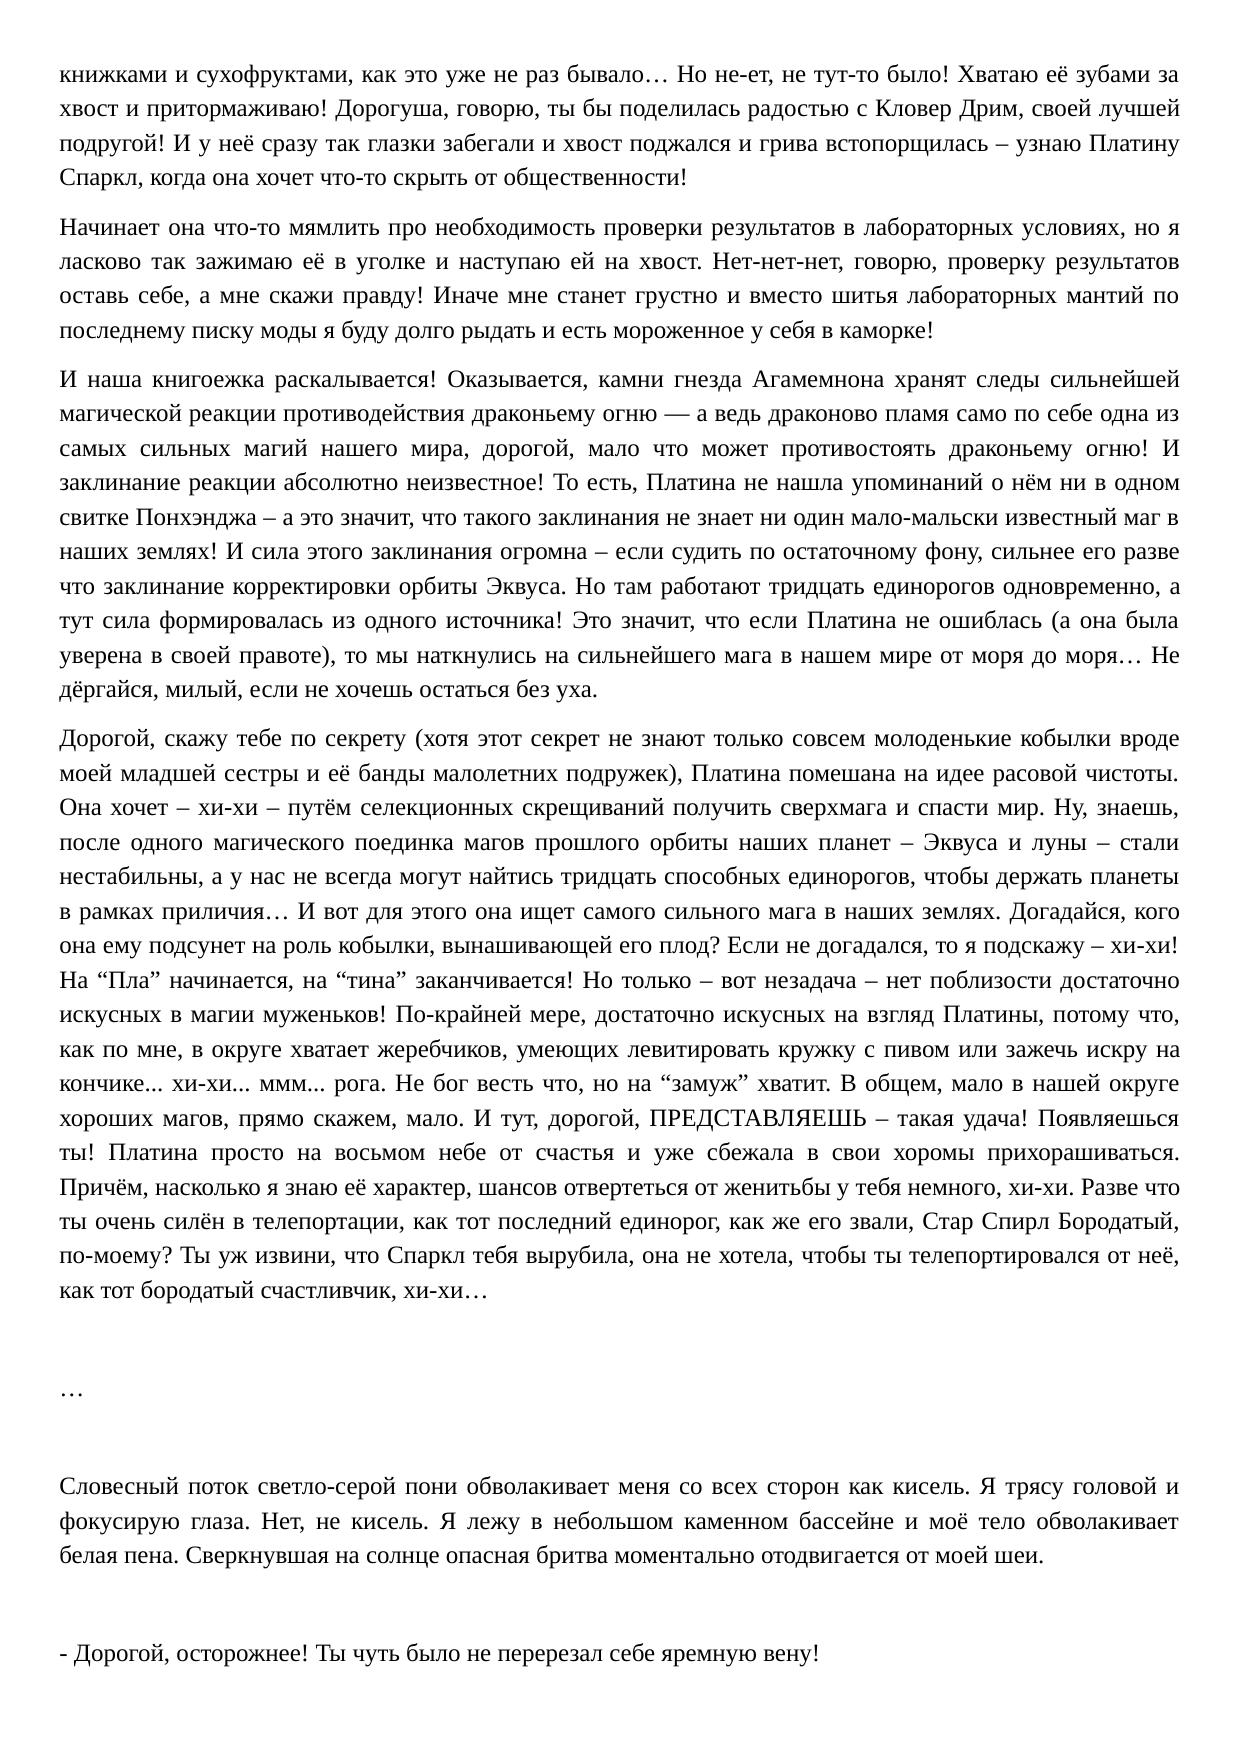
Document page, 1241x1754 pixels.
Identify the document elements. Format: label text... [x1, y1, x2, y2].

text … [59, 1373, 1181, 1402]
text И наша книгоежка раскалывается! Оказывается, камни гнезда Агамемнона хранят следы сильнейшей магической реакции противодействия драконьему огню — а ведь драконово пламя само по себе одна из самых сильных магий нашего мира, дорогой, мало что может противостоять драконьему огню! И заклинание реакции абсолютно неизвестное! То есть, Платина не нашла упоминаний о нём ни в одном свитке Понхэнджа – а это значит, что такого заклинания не знает ни один мало-мальски известный маг в наших землях! И сила этого заклинания огромна – если судить по остаточному фону, сильнее его разве что заклинание корректировки орбиты Эквуса. Но там работают тридцать единорогов одновременно, а тут сила формировалась из одного источника! Это значит, что если Платина не ошиблась (а она была уверена в своей правоте), то мы наткнулись на сильнейшего мага в нашем мире от моря до моря… Не дёргайся, милый, если не хочешь остаться без уха. [59, 364, 1181, 703]
text книжками и сухофруктами, как это уже не раз бывало… Но не-ет, не тут-то было! Хватаю её зубами за хвост и притормаживаю! Дорогуша, говорю, ты бы поделилась радостью с Кловер Дрим, своей лучшей подругой! И у неё сразу так глазки забегали и хвост поджался и грива встопорщилась – узнаю Платину Спаркл, когда она хочет что-то скрыть от общественности! [59, 59, 1181, 191]
text - Дорогой, осторожнее! Ты чуть было не перерезал себе яремную вену! [59, 1638, 1181, 1667]
text Начинает она что-то мямлить про необходимость проверки результатов в лабораторных условиях, но я ласково так зажимаю её в уголке и наступаю ей на хвост. Нет-нет-нет, говорю, проверку результатов оставь себе, а мне скажи правду! Иначе мне станет грустно и вместо шитья лабораторных мантий по последнему писку моды я буду долго рыдать и есть мороженное у себя в каморке! [59, 212, 1181, 344]
text Словесный поток светло-серой пони обволакивает меня со всех сторон как кисель. Я трясу головой и фокусирую глаза. Нет, не кисель. Я лежу в небольшом каменном бассейне и моё тело обволакивает белая пена. Сверкнувшая на солнце опасная бритва моментально отодвигается от моей шеи. [59, 1471, 1181, 1569]
text Дорогой, скажу тебе по секрету (хотя этот секрет не знают только совсем молоденькие кобылки вроде моей младшей сестры и её банды малолетних подружек), Платина помешана на идее расовой чистоты. Она хочет – хи-хи – путём селекционных скрещиваний получить сверхмага и спасти мир. Ну, знаешь, после одного магического поединка магов прошлого орбиты наших планет – Эквуса и луны – стали нестабильны, а у нас не всегда могут найтись тридцать способных единорогов, чтобы держать планеты в рамках приличия… И вот для этого она ищет самого сильного мага в наших землях. Догадайся, кого она ему подсунет на роль кобылки, вынашивающей его плод? Если не догадался, то я подскажу – хи-хи! На “Пла” начинается, на “тина” заканчивается! Но только – вот незадача – нет поблизости достаточно искусных в магии муженьков! По-крайней мере, достаточно искусных на взгляд Платины, потому что, как по мне, в округе хватает жеребчиков, умеющих левитировать кружку с пивом или зажечь искру на кончике... хи-хи... ммм... рога. Не бог весть что, но на “замуж” хватит. В общем, мало в нашей округе хороших магов, прямо скажем, мало. И тут, дорогой, ПРЕДСТАВЛЯЕШЬ – такая удача! Появляешься ты! Платина просто на восьмом небе от счастья и уже сбежала в свои хоромы прихорашиваться. Причём, насколько я знаю её характер, шансов отвертеться от женитьбы у тебя немного, хи-хи. Разве что ты очень силён в телепортации, как тот последний единорог, как же его звали, Стар Спирл Бородатый, по-моему? Ты уж извини, что Спаркл тебя вырубила, она не хотела, чтобы ты телепортировался от неё, как тот бородатый счастливчик, хи-хи… [59, 723, 1181, 1304]
